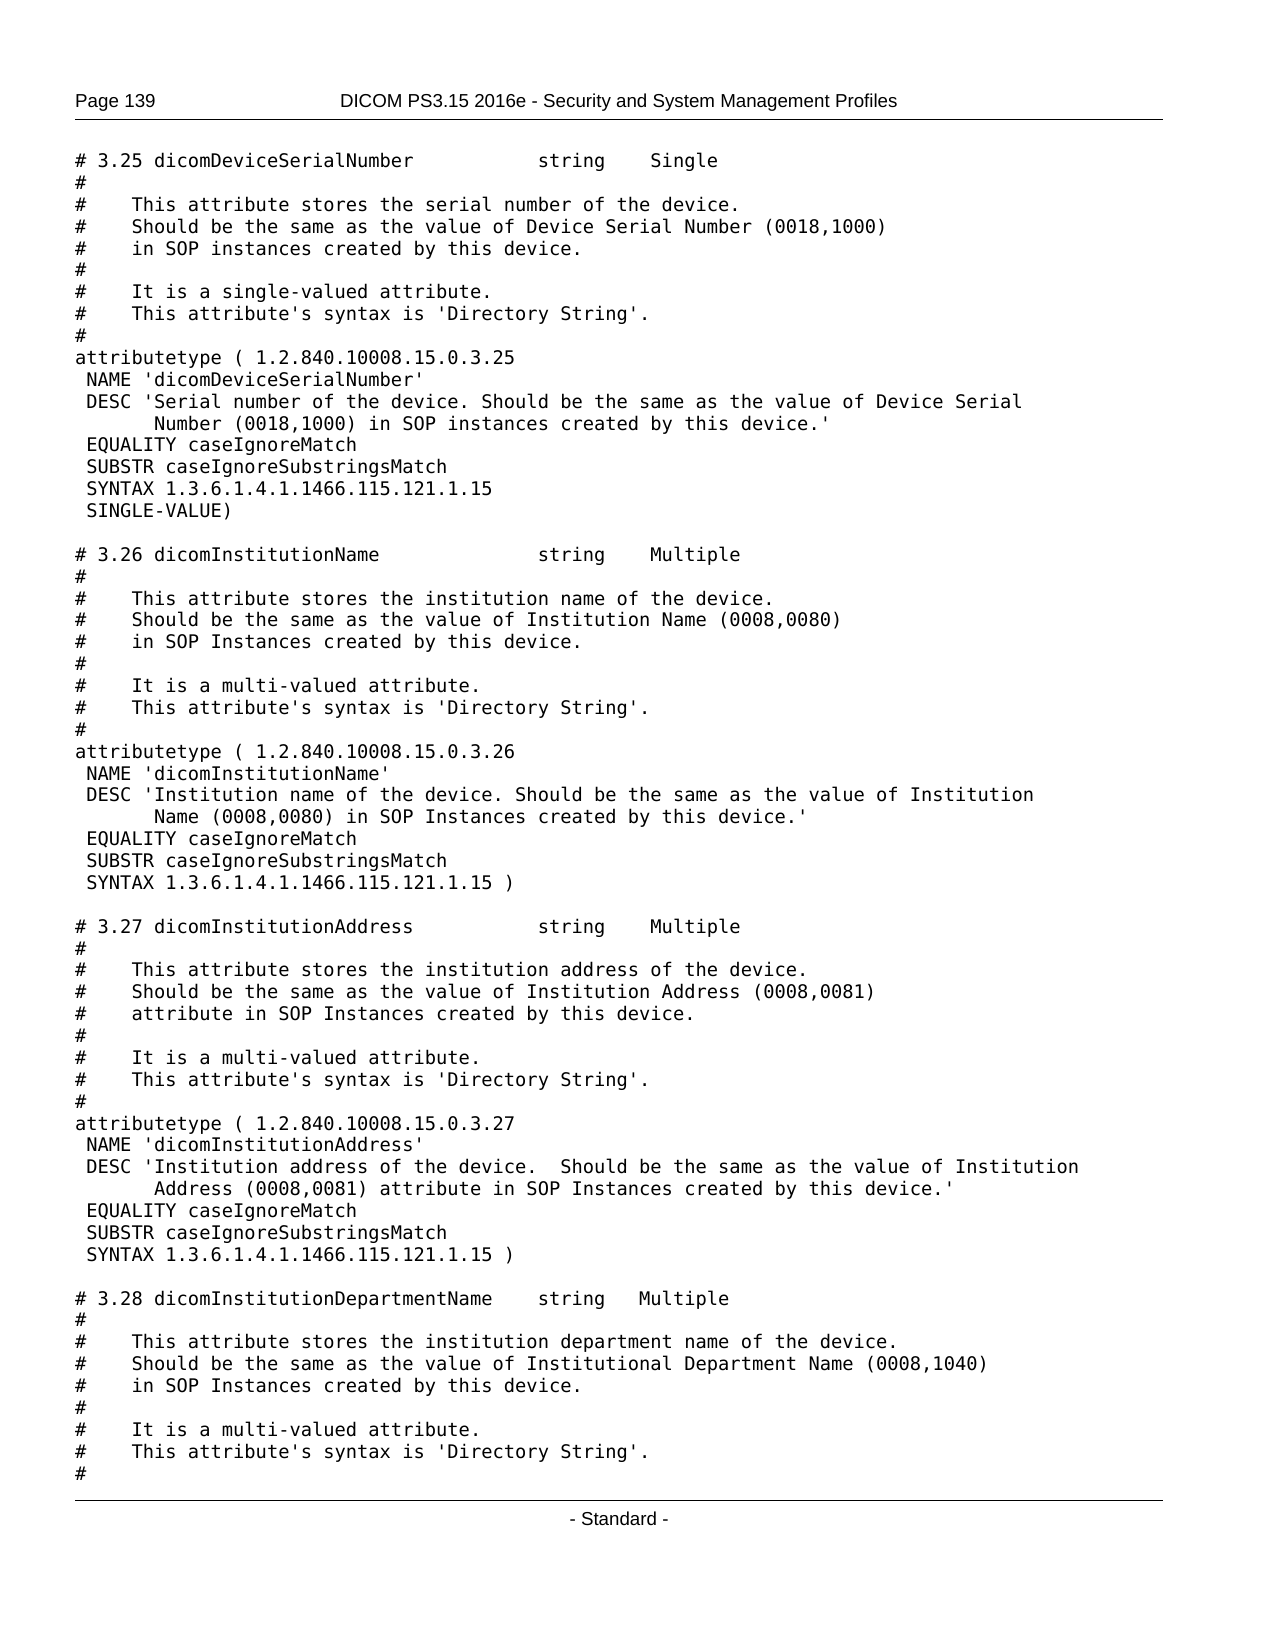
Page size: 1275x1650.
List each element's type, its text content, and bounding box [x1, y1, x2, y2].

text # 3.25 dicomDeviceSerialNumber string Single # # This attribute stores the serial number of the device. # Should be the same as the value of Device Serial Number (0018,1000) # in SOP instances created by this device. # # It is a single-valued attribute. # This attribute's syntax is 'Directory String'. # attributetype ( 1.2.840.10008.15.0.3.25 NAME 'dicomDeviceSerialNumber' DESC 'Serial number of the device. Should be the same as the value of Device Serial Number (0018,1000) in SOP instances created by this device.' EQUALITY caseIgnoreMatch SUBSTR caseIgnoreSubstringsMatch SYNTAX 1.3.6.1.4.1.1466.115.121.1.15 SINGLE-VALUE) # 3.26 dicomInstitutionName string Multiple # # This attribute stores the institution name of the device. # Should be the same as the value of Institution Name (0008,0080) # in SOP Instances created by this device. # # It is a multi-valued attribute. # This attribute's syntax is 'Directory String'. # attributetype ( 1.2.840.10008.15.0.3.26 NAME 'dicomInstitutionName' DESC 'Institution name of the device. Should be the same as the value of Institution Name (0008,0080) in SOP Instances created by this device.' EQUALITY caseIgnoreMatch SUBSTR caseIgnoreSubstringsMatch SYNTAX 1.3.6.1.4.1.1466.115.121.1.15 ) # 3.27 dicomInstitutionAddress string Multiple # # This attribute stores the institution address of the device. # Should be the same as the value of Institution Address (0008,0081) # attribute in SOP Instances created by this device. # # It is a multi-valued attribute. # This attribute's syntax is 'Directory String'. # attributetype ( 1.2.840.10008.15.0.3.27 NAME 'dicomInstitutionAddress' DESC 'Institution address of the device. Should be the same as the value of Institution Address (0008,0081) attribute in SOP Instances created by this device.' EQUALITY caseIgnoreMatch SUBSTR caseIgnoreSubstringsMatch SYNTAX 1.3.6.1.4.1.1466.115.121.1.15 ) # 3.28 dicomInstitutionDepartmentName string Multiple # # This attribute stores the institution department name of the device. # Should be the same as the value of Institutional Department Name (0008,1040) # in SOP Instances created by this device. # # It is a multi-valued attribute. # This attribute's syntax is 'Directory String'. # [75, 150, 1162, 1484]
